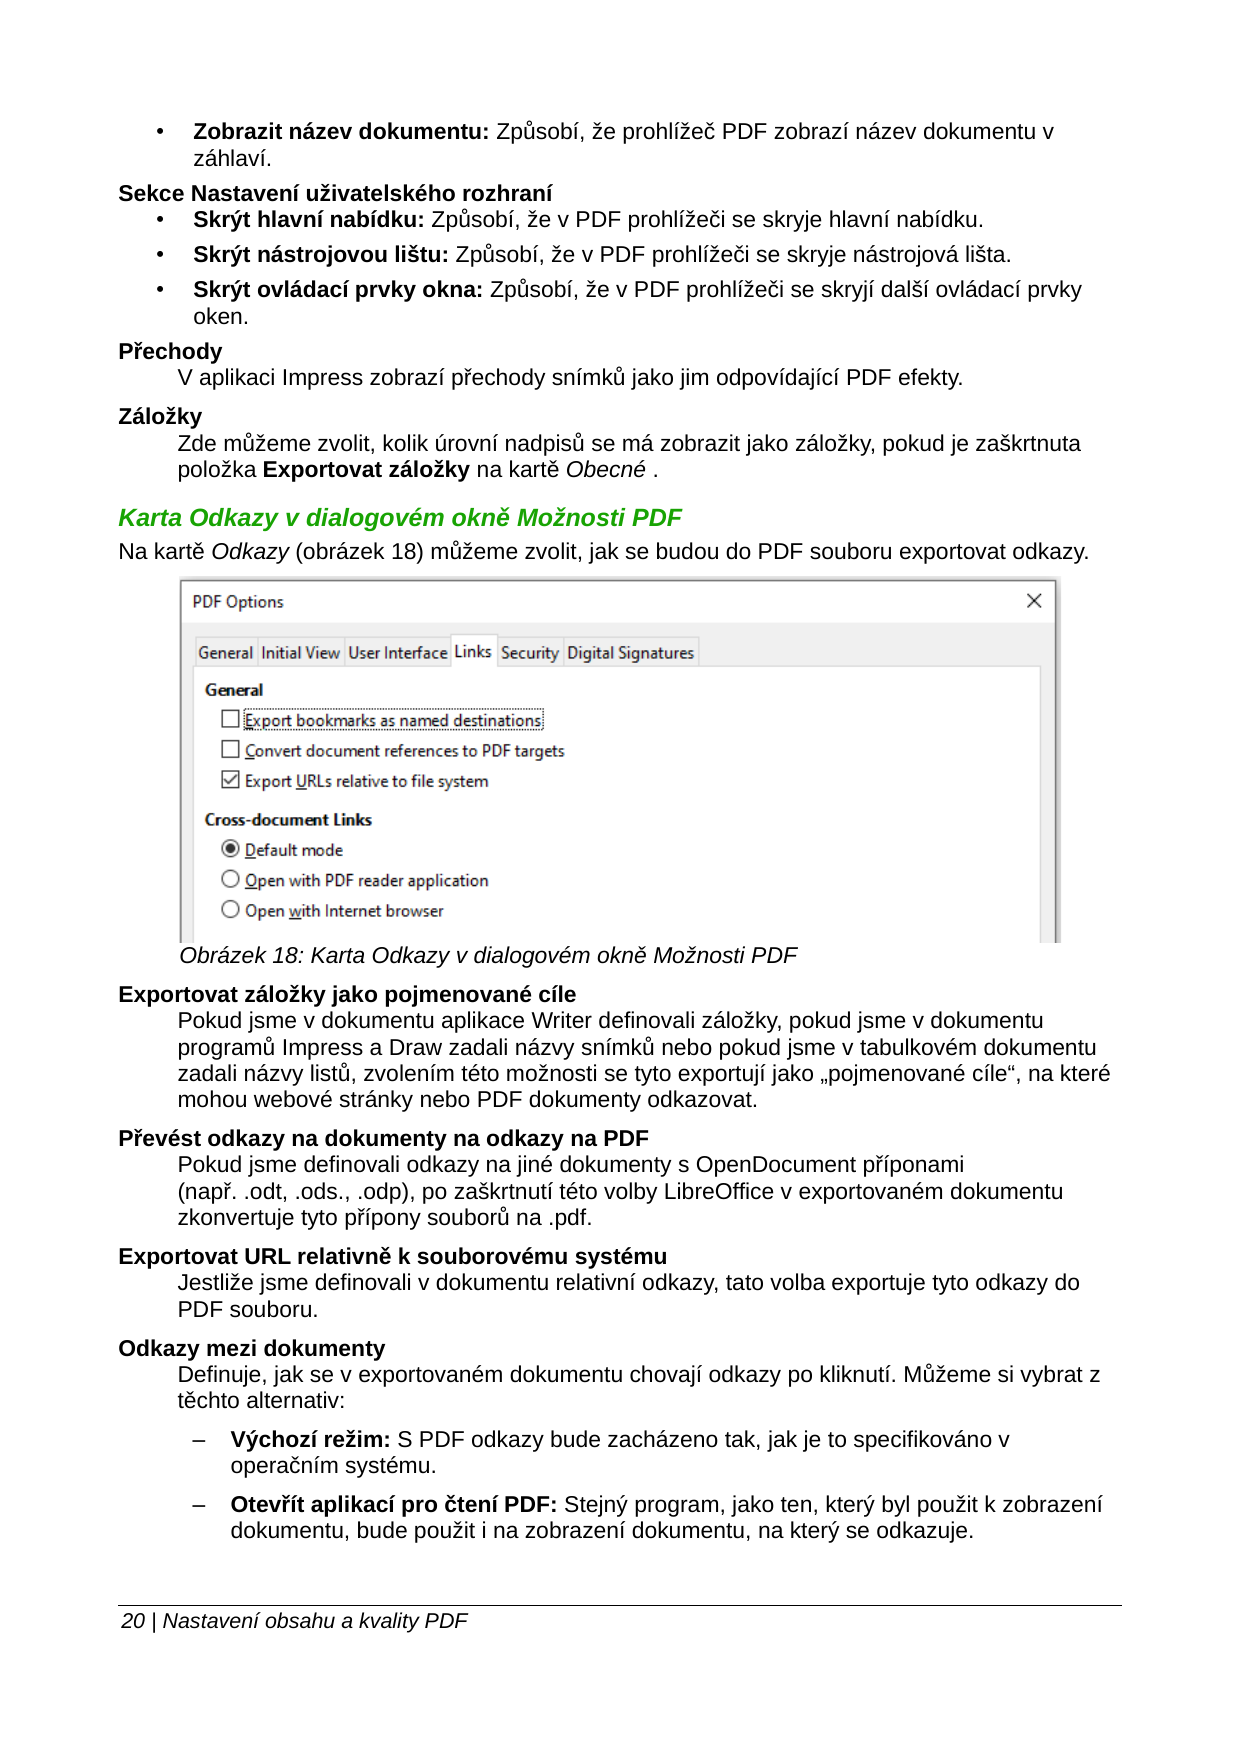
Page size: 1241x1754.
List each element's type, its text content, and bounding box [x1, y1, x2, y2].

list Otevřít aplikací pro čtení PDF: Stejný program, jako ten, který byl použit k zobrazení dokumentu, bude použit i na zobrazení dokumentu, na který se odkazuje. [192, 1491, 1122, 1543]
text Na kartě Odkazy (obrázek 18) můžeme zvolit, jak se budou do PDF souboru exportovat odkazy. [118, 538, 1122, 564]
text Jestliže jsme definovali v dokumentu relativní odkazy, tato volba exportuje tyto odkazy do PDF souboru. [177, 1269, 1122, 1322]
list Skrýt ovládací prvky okna: Způsobí, že v PDF prohlížeči se skryjí další ovládací prvky oken. [156, 276, 1122, 329]
text Exportovat záložky jako pojmenované cíle [118, 981, 1122, 1007]
list Výchozí režim: S PDF odkazy bude zacházeno tak, jak je to specifikováno v operačním systému. [192, 1426, 1122, 1479]
picture [179, 576, 1062, 943]
list Skrýt hlavní nabídku: Způsobí, že v PDF prohlížeči se skryje hlavní nabídku. [156, 206, 1122, 232]
text Převést odkazy na dokumenty na odkazy na PDF [118, 1125, 1122, 1151]
list Zobrazit název dokumentu: Způsobí, že prohlížeč PDF zobrazí název dokumentu v záhlaví. [156, 118, 1122, 171]
text Pokud jsme v dokumentu aplikace Writer definovali záložky, pokud jsme v dokumentu programů Impress a Draw zadali názvy snímků nebo pokud jsme v tabulkovém dokumentu zadali názvy listů, zvolením této možnosti se tyto exportují jako „pojmenované cíle“, na které mohou webové stránky nebo PDF dokumenty odkazovat. [177, 1007, 1122, 1113]
list Skrýt nástrojovou lištu: Způsobí, že v PDF prohlížeči se skryje nástrojová lišta. [156, 241, 1122, 268]
text Pokud jsme definovali odkazy na jiné dokumenty s OpenDocument příponami (např. .odt, .ods., .odp), po zaškrtnutí této volby LibreOffice v exportovaném dokumentu zkonvertuje tyto přípony souborů na .pdf. [177, 1151, 1122, 1231]
subtitle Karta Odkazy v dialogovém okně Možnosti PDF [118, 503, 1122, 532]
text Záložky [118, 403, 1122, 429]
text V aplikaci Impress zobrazí přechody snímků jako jim odpovídající PDF efekty. [177, 364, 1122, 391]
text Přechody [118, 338, 1122, 364]
text Definuje, jak se v exportovaném dokumentu chovají odkazy po kliknutí. Můžeme si vybrat z těchto alternativ: [177, 1361, 1122, 1414]
text Sekce Nastavení uživatelského rozhraní [118, 180, 1122, 206]
text Zde můžeme zvolit, kolik úrovní nadpisů se má zobrazit jako záložky, pokud je zaškrtnuta položka Exportovat záložky na kartě Obecné . [177, 429, 1122, 482]
text Odkazy mezi dokumenty [118, 1334, 1122, 1361]
text Obrázek 18: Karta Odkazy v dialogovém okně Možnosti PDF [179, 943, 1061, 969]
text Exportovat URL relativně k souborovému systému [118, 1243, 1122, 1269]
